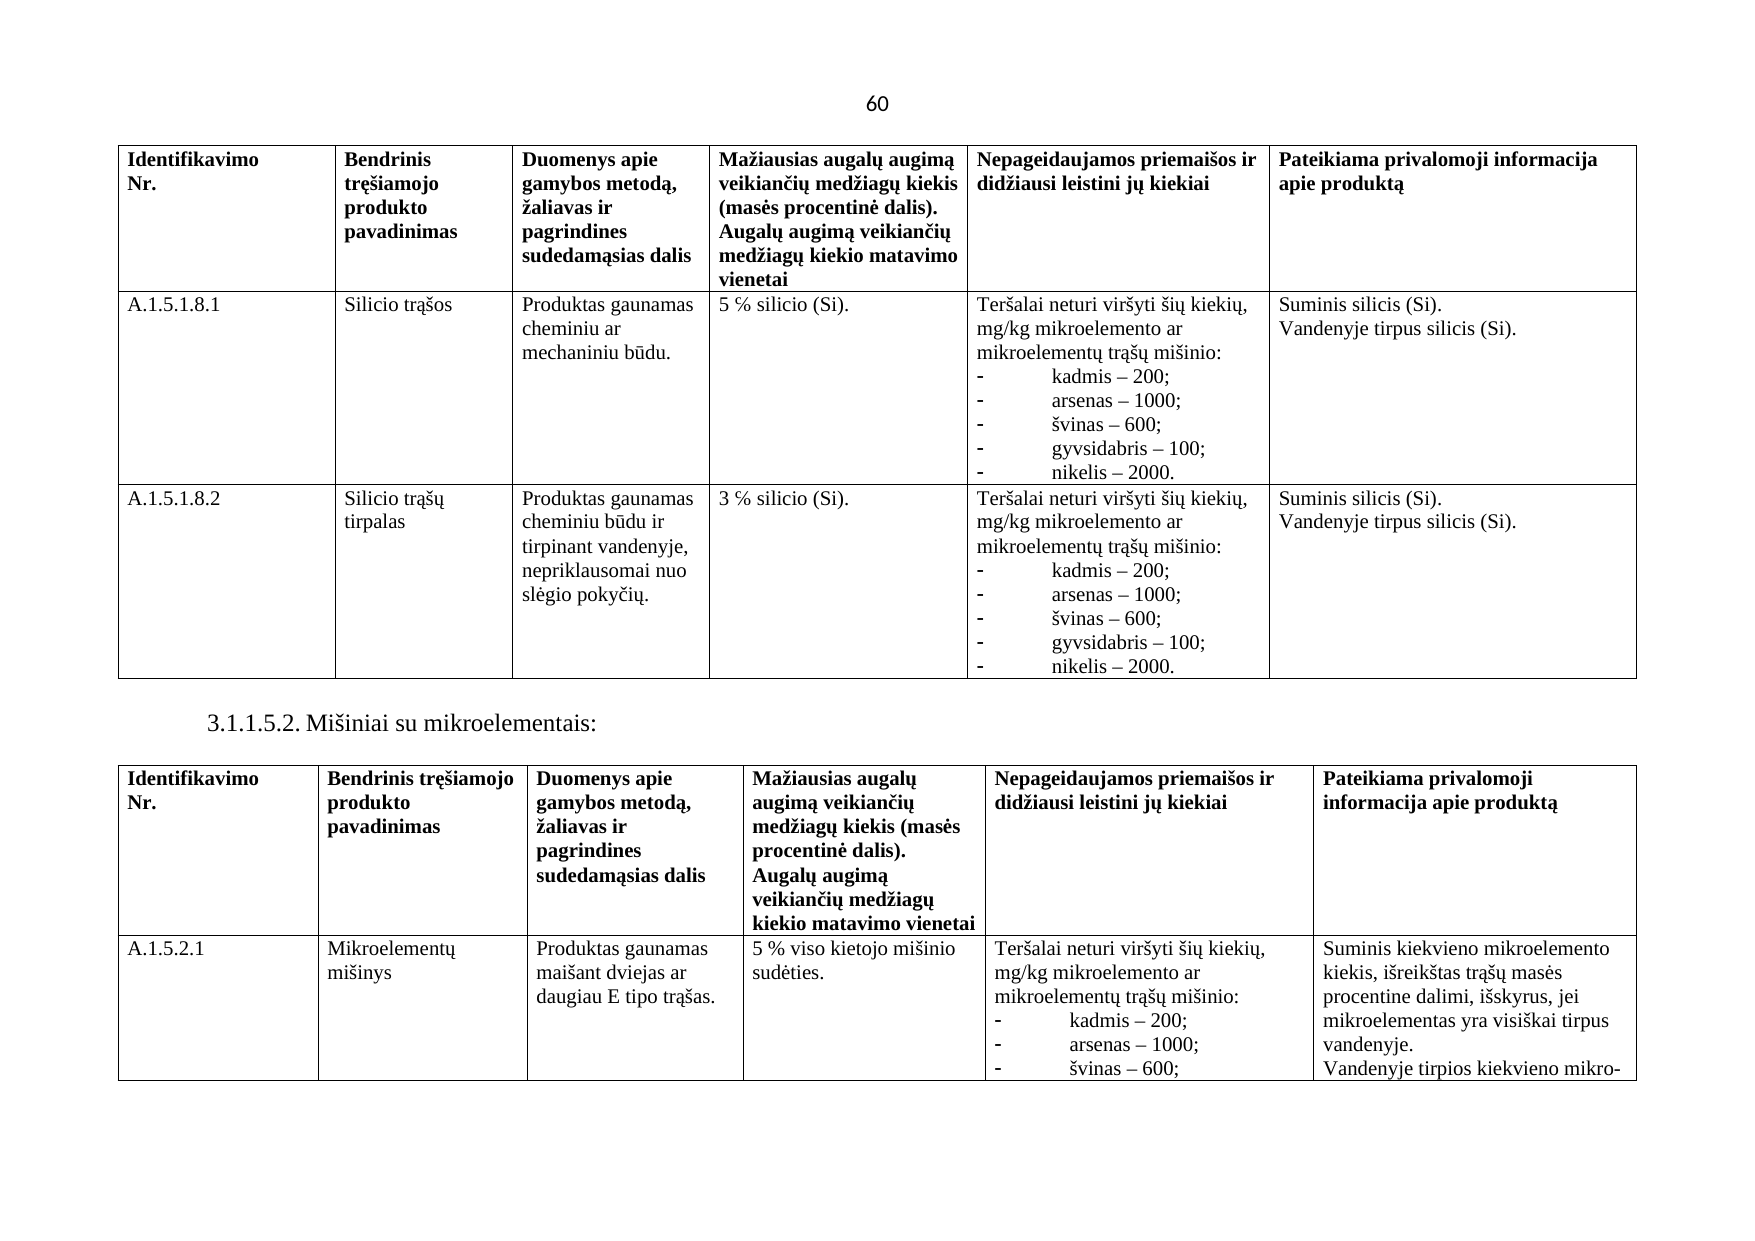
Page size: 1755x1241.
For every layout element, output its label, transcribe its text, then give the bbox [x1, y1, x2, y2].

table_cell Produktas gaunamas cheminiu ar mechaniniu būdu. [513, 292, 709, 484]
table_cell Produktas gaunamas cheminiu būdu ir tirpinant vandenyje, nepriklausomai nuo slėgio pokyčių. [513, 485, 709, 678]
table_cell Mikroelementų mišinys [319, 936, 527, 1080]
table_cell Suminis kiekvieno mikroelemento kiekis, išreikštas trąšų masės procentine dalimi, išskyrus, jei mikroelementas yra visiškai tirpus vandenyje. Vandenyje tirpios kiekvieno mikro- [1314, 936, 1636, 1080]
table_header Bendrinis tręšiamojo produkto pavadinimas [319, 766, 527, 935]
text 3.1.1.5.2. Mišiniai su mikroelementais: [207, 708, 1636, 736]
table_header Nepageidaujamos priemaišos ir didžiausi leistini jų kiekiai [986, 766, 1313, 935]
table_header Mažiausias augalų augimą veikiančių medžiagų kiekis (masės procentinė dalis). Augalų augimą veikiančių medžiagų kiekio matavimo vienetai [710, 146, 967, 291]
table_cell Silicio trąšų tirpalas [336, 485, 512, 678]
table_header Bendrinis tręšiamojo produkto pavadinimas [336, 146, 512, 291]
table_cell A.1.5.1.8.2 [119, 485, 335, 678]
table_header Nepageidaujamos priemaišos ir didžiausi leistini jų kiekiai [968, 146, 1269, 291]
table_cell 3 ℅ silicio (Si). [710, 485, 967, 678]
table_cell 5 ℅ silicio (Si). [710, 292, 967, 484]
table_cell 5 % viso kietojo mišinio sudėties. [744, 936, 985, 1080]
table_cell A.1.5.1.8.1 [119, 292, 335, 484]
table_cell Produktas gaunamas maišant dviejas ar daugiau E tipo trąšas. [528, 936, 743, 1080]
table_cell Silicio trąšos [336, 292, 512, 484]
table_header Pateikiama privalomoji informacija apie produktą [1270, 146, 1636, 291]
table_cell Suminis silicis (Si). Vandenyje tirpus silicis (Si). [1270, 292, 1636, 484]
table_cell Teršalai neturi viršyti šių kiekių, mg/kg mikroelemento ar mikroelementų trąšų mišinio:  kadmis – 200;  arsenas – 1000;  švinas – 600;  gyvsidabris – 100;  nikelis – 2000. [968, 292, 1269, 484]
table_header Duomenys apie gamybos metodą, žaliavas ir pagrindines sudedamąsias dalis [513, 146, 709, 291]
table_cell Suminis silicis (Si). Vandenyje tirpus silicis (Si). [1270, 485, 1636, 678]
table_header Duomenys apie gamybos metodą, žaliavas ir pagrindines sudedamąsias dalis [528, 766, 743, 935]
table_header Pateikiama privalomoji informacija apie produktą [1314, 766, 1636, 935]
table_cell Teršalai neturi viršyti šių kiekių, mg/kg mikroelemento ar mikroelementų trąšų mišinio:  kadmis – 200;  arsenas – 1000;  švinas – 600;  gyvsidabris – 100;  nikelis – 2000. [968, 485, 1269, 678]
table_header Identifikavimo Nr. [119, 766, 318, 935]
table_cell A.1.5.2.1 [119, 936, 318, 1080]
table_cell Teršalai neturi viršyti šių kiekių, mg/kg mikroelemento ar mikroelementų trąšų mišinio:  kadmis – 200;  arsenas – 1000;  švinas – 600; [986, 936, 1313, 1080]
table_header Identifikavimo Nr. [119, 146, 335, 291]
table_header Mažiausias augalų augimą veikiančių medžiagų kiekis (masės procentinė dalis). Augalų augimą veikiančių medžiagų kiekio matavimo vienetai [744, 766, 985, 935]
